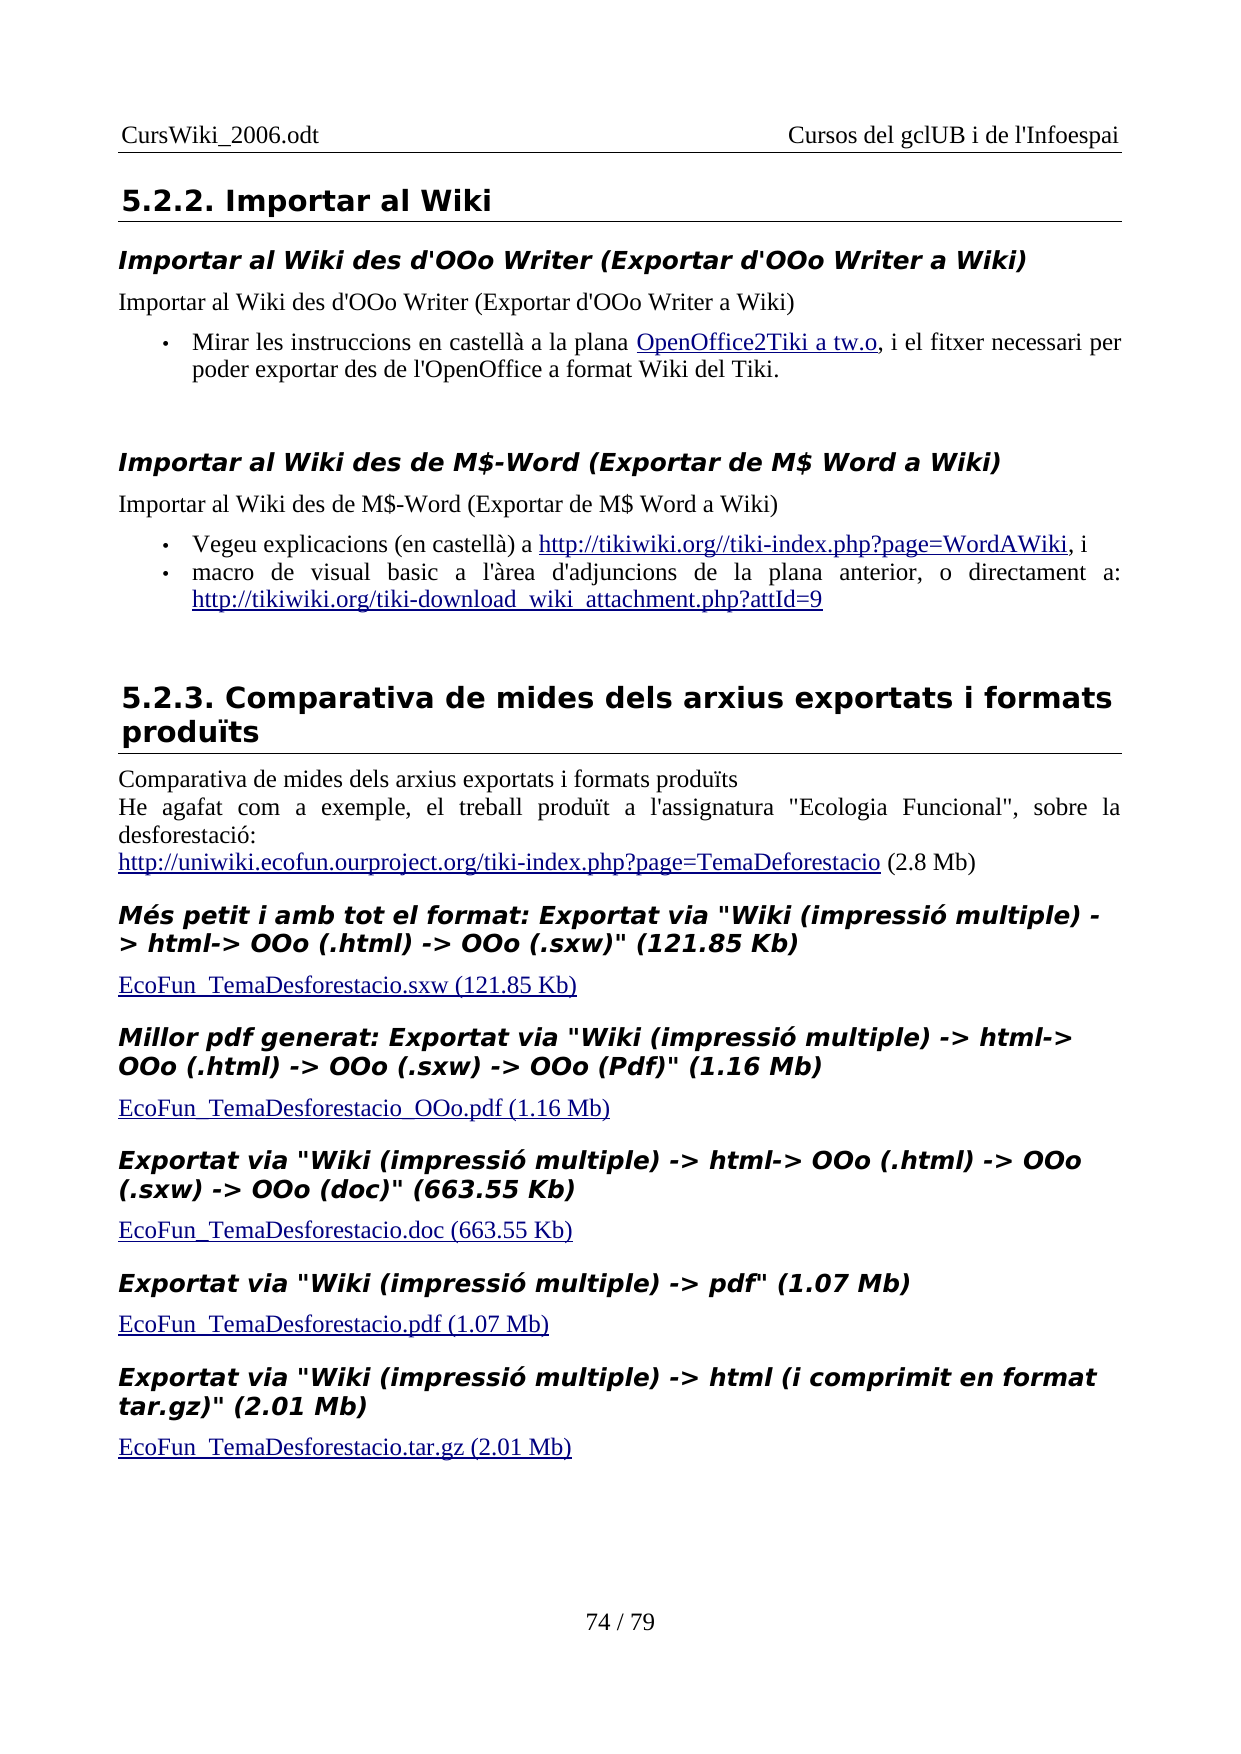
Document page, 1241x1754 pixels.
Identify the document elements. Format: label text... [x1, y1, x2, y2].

subtitle 5.2.3. Comparativa de mides dels arxius exportats i formats produïts [118, 678, 1122, 753]
list macro de visual basic a l'àrea d'adjuncions de la plana anterior, o directament a: http://tikiwiki.org/tiki-download_wiki_attachment.php?attId=9 [162, 558, 1122, 613]
text Importar al Wiki des d'OOo Writer (Exportar d'OOo Writer a Wiki) [118, 288, 1122, 315]
text He agafat com a exemple, el treball produït a l'assignatura "Ecologia Funcional", sobre la desforestació: http://uniwiki.ecofun.ourproject.org/tiki-index.php?page=TemaDeforestacio (2.8 Mb) [118, 793, 1122, 876]
text EcoFun_TemaDesforestacio_OOo.pdf (1.16 Mb) [118, 1094, 1122, 1122]
subtitle Importar al Wiki des d'OOo Writer (Exportar d'OOo Writer a Wiki) [118, 246, 1122, 275]
subtitle Més petit i amb tot el format: Exportat via "Wiki (impressió multiple) -> html-> OOo (.html) -> OOo (.sxw)" (121.85 Kb) [118, 901, 1122, 959]
text Importar al Wiki des de M$-Word (Exportar de M$ Word a Wiki) [118, 490, 1122, 517]
text EcoFun_TemaDesforestacio.pdf (1.07 Mb) [118, 1311, 1122, 1338]
subtitle Exportat via "Wiki (impressió multiple) -> html-> OOo (.html) -> OOo (.sxw) -> OOo (doc)" (663.55 Kb) [118, 1147, 1122, 1204]
subtitle Importar al Wiki des de M$-Word (Exportar de M$ Word a Wiki) [118, 448, 1122, 477]
subtitle 5.2.2. Importar al Wiki [118, 181, 1122, 221]
text EcoFun_TemaDesforestacio.tar.gz (2.01 Mb) [118, 1433, 1122, 1516]
text EcoFun_TemaDesforestacio.doc (663.55 Kb) [118, 1217, 1122, 1244]
subtitle Exportat via "Wiki (impressió multiple) -> pdf" (1.07 Mb) [118, 1269, 1122, 1298]
list Vegeu explicacions (en castellà) a http://tikiwiki.org//tiki-index.php?page=WordAWiki, i [162, 530, 1122, 558]
text Comparativa de mides dels arxius exportats i formats produïts [118, 765, 1122, 793]
text EcoFun_TemaDesforestacio.sxw (121.85 Kb) [118, 971, 1122, 999]
list Mirar les instruccions en castellà a la plana OpenOffice2Tiki a tw.o, i el fitxer necessari per poder exportar des de l'OpenOffice a format Wiki del Tiki. [162, 328, 1122, 383]
subtitle Exportat via "Wiki (impressió multiple) -> html (i comprimit en format tar.gz)" (2.01 Mb) [118, 1363, 1122, 1421]
subtitle Millor pdf generat: Exportat via "Wiki (impressió multiple) -> html-> OOo (.html) -> OOo (.sxw) -> OOo (Pdf)" (1.16 Mb) [118, 1024, 1122, 1081]
